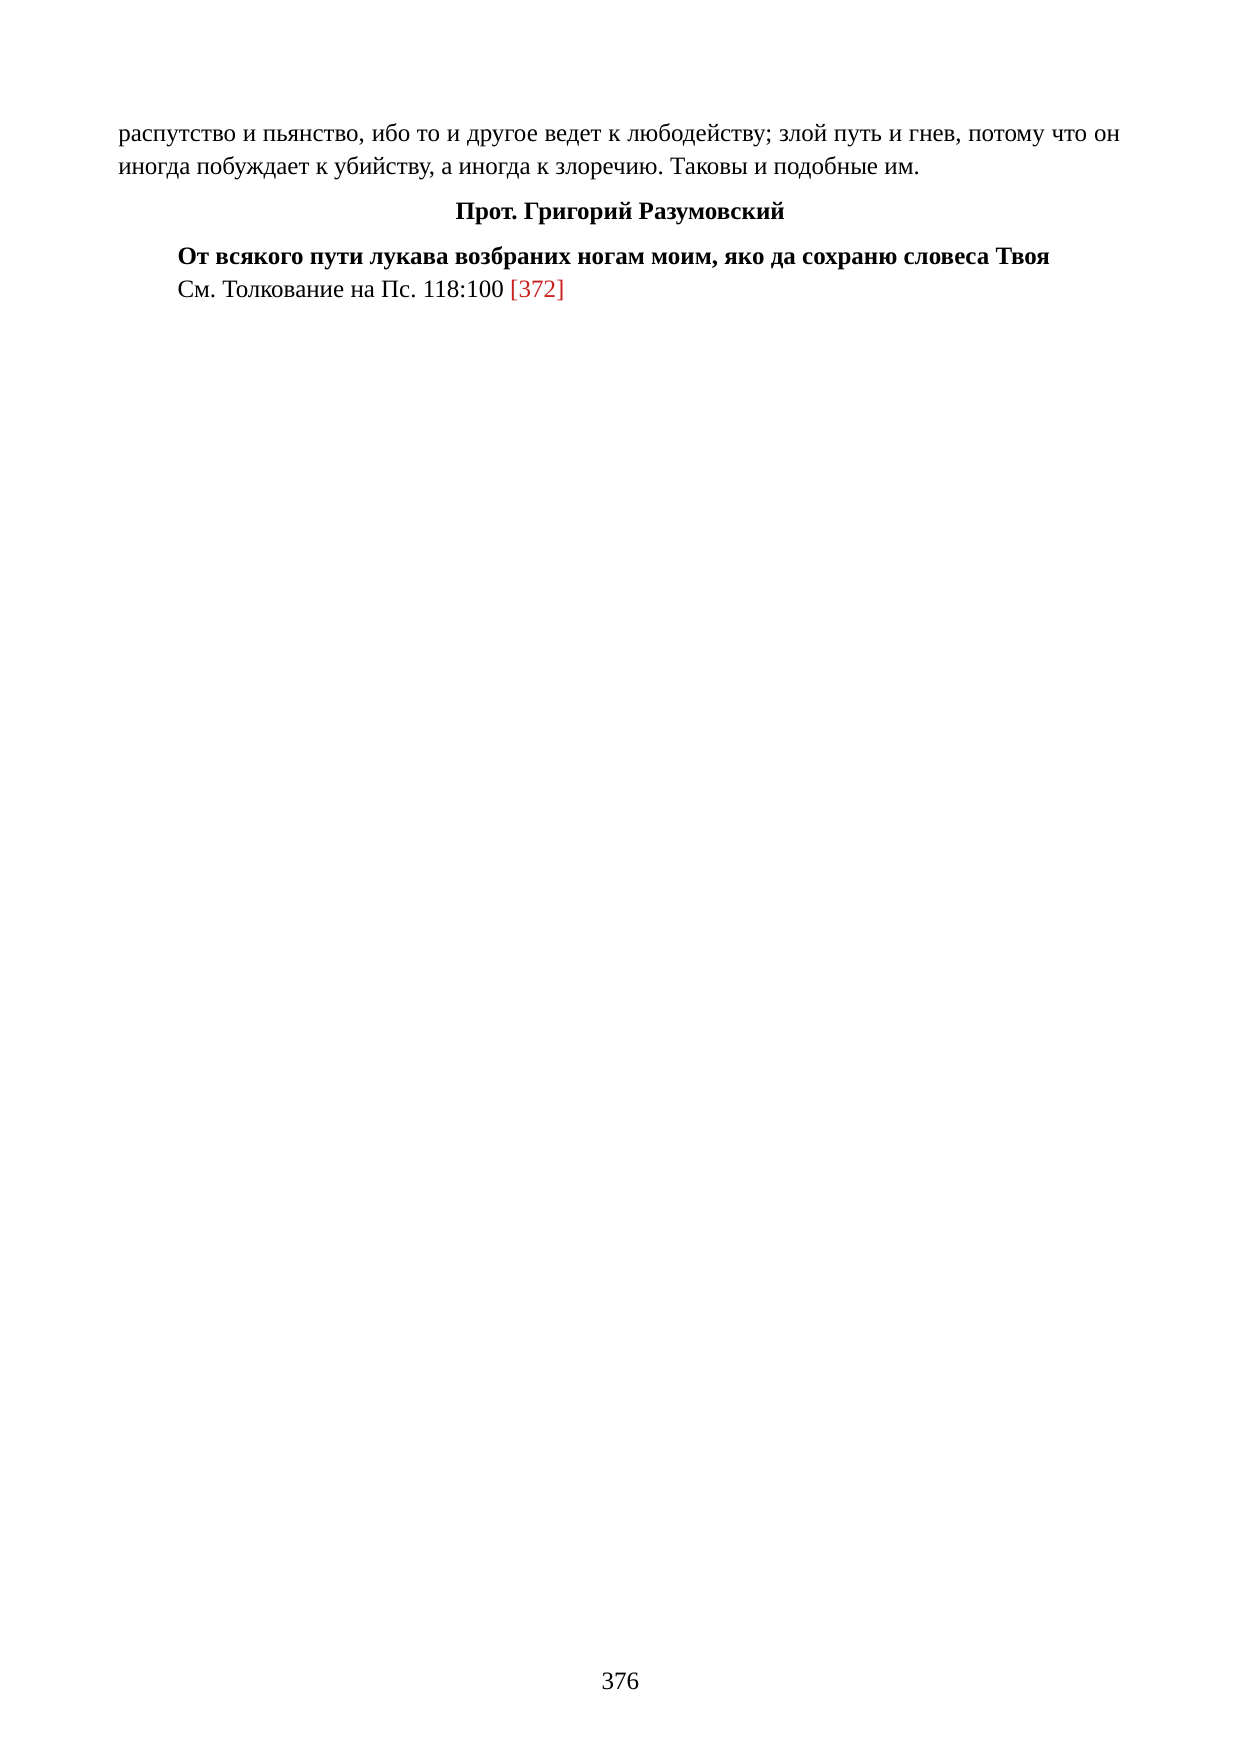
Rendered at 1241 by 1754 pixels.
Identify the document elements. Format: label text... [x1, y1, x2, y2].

text См. Толкование на Пс. 118:100 [372] [118, 274, 1122, 302]
subtitle Прот. Григорий Разумовский [118, 196, 1122, 225]
text От всякого пути лукава возбраних ногам моим, яко да сохраню словеса Твоя [118, 241, 1122, 269]
text распутство и пьянство, ибо то и другое ведет к любодейству; злой путь и гнев, потому что он иногда побуждает к убийству, а иногда к злоречию. Таковы и подобные им. [118, 118, 1122, 180]
